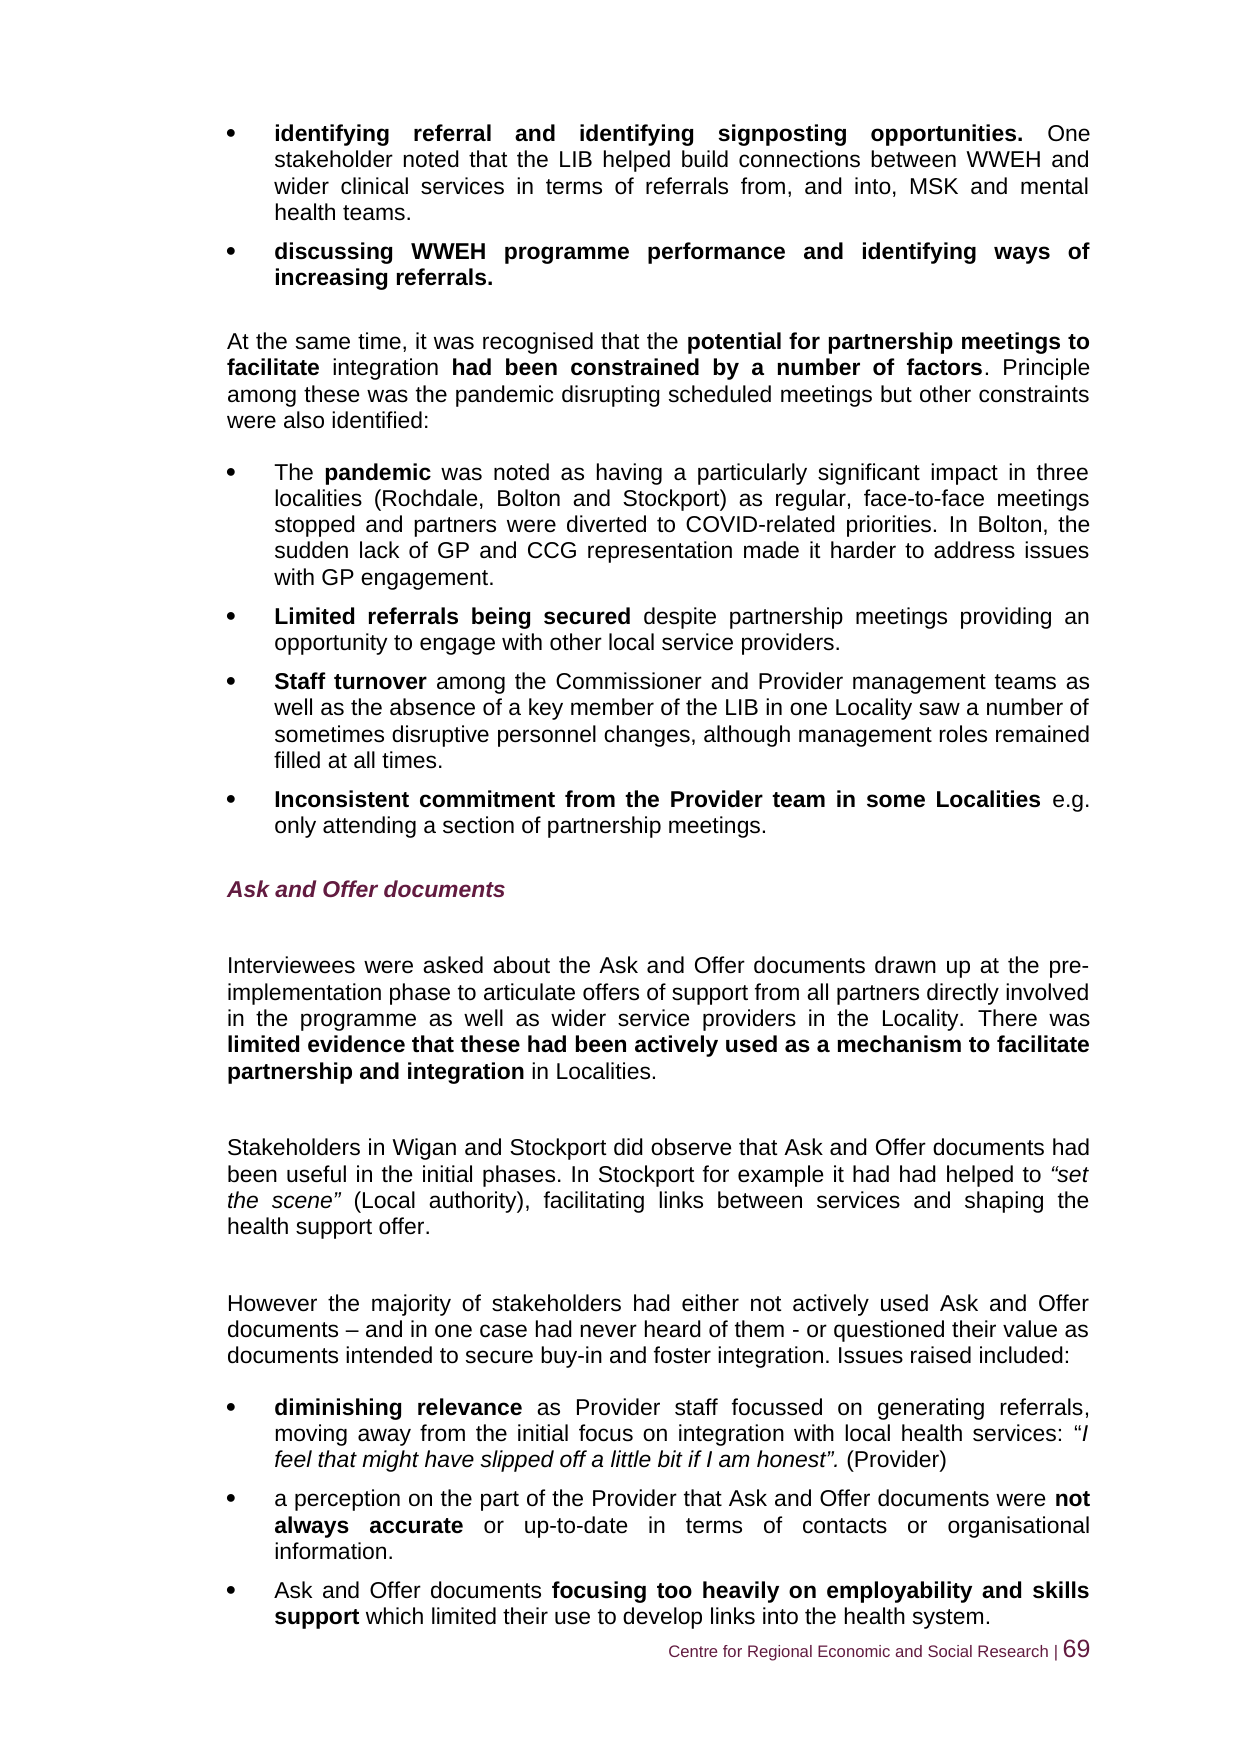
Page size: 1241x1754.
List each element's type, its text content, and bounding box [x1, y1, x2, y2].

list Limited referrals being secured despite partnership meetings providing an opportunity to engage with other local service providers. [227, 603, 1090, 655]
list a perception on the part of the Provider that Ask and Offer documents were not always accurate or up-to-date in terms of contacts or organisational information. [227, 1485, 1090, 1564]
subtitle Ask and Offer documents [227, 876, 1090, 902]
list discussing WWEH programme performance and identifying ways of increasing referrals. [227, 238, 1090, 291]
list Staff turnover among the Commissioner and Provider management teams as well as the absence of a key member of the LIB in one Locality saw a number of sometimes disruptive personnel changes, although management roles remained filled at all times. [227, 668, 1090, 773]
text Stakeholders in Wigan and Stockport did observe that Ask and Offer documents had been useful in the initial phases. In Stockport for example it had had helped to “set the scene” (Local authority), facilitating links between services and shaping the health support offer. [227, 1134, 1090, 1239]
list Ask and Offer documents focusing too heavily on employability and skills support which limited their use to develop links into the health system. [227, 1577, 1090, 1629]
list diminishing relevance as Provider staff focussed on generating referrals, moving away from the initial focus on integration with local health services: “I feel that might have slipped off a little bit if I am honest”. (Provider) [227, 1394, 1090, 1473]
text However the majority of stakeholders had either not actively used Ask and Offer documents – and in one case had never heard of them - or questioned their value as documents intended to secure buy-in and foster integration. Issues raised included: [227, 1289, 1090, 1369]
list Inconsistent commitment from the Provider team in some Localities e.g. only attending a section of partnership meetings. [227, 786, 1090, 838]
text At the same time, it was recognised that the potential for partnership meetings to facilitate integration had been constrained by a number of factors. Principle among these was the pandemic disrupting scheduled meetings but other constraints were also identified: [227, 328, 1090, 433]
text Interviewees were asked about the Ask and Offer documents drawn up at the pre-implementation phase to articulate offers of support from all partners directly involved in the programme as well as wider service providers in the Locality. There was limited evidence that these had been actively used as a mechanism to facilitate partnership and integration in Localities. [227, 952, 1090, 1084]
list identifying referral and identifying signposting opportunities. One stakeholder noted that the LIB helped build connections between WWEH and wider clinical services in terms of referrals from, and into, MSK and mental health teams. [227, 120, 1090, 225]
list The pandemic was noted as having a particularly significant impact in three localities (Rochdale, Bolton and Stockport) as regular, face-to-face meetings stopped and partners were diverted to COVID-related priorities. In Bolton, the sudden lack of GP and CCG representation made it harder to address issues with GP engagement. [227, 458, 1090, 590]
